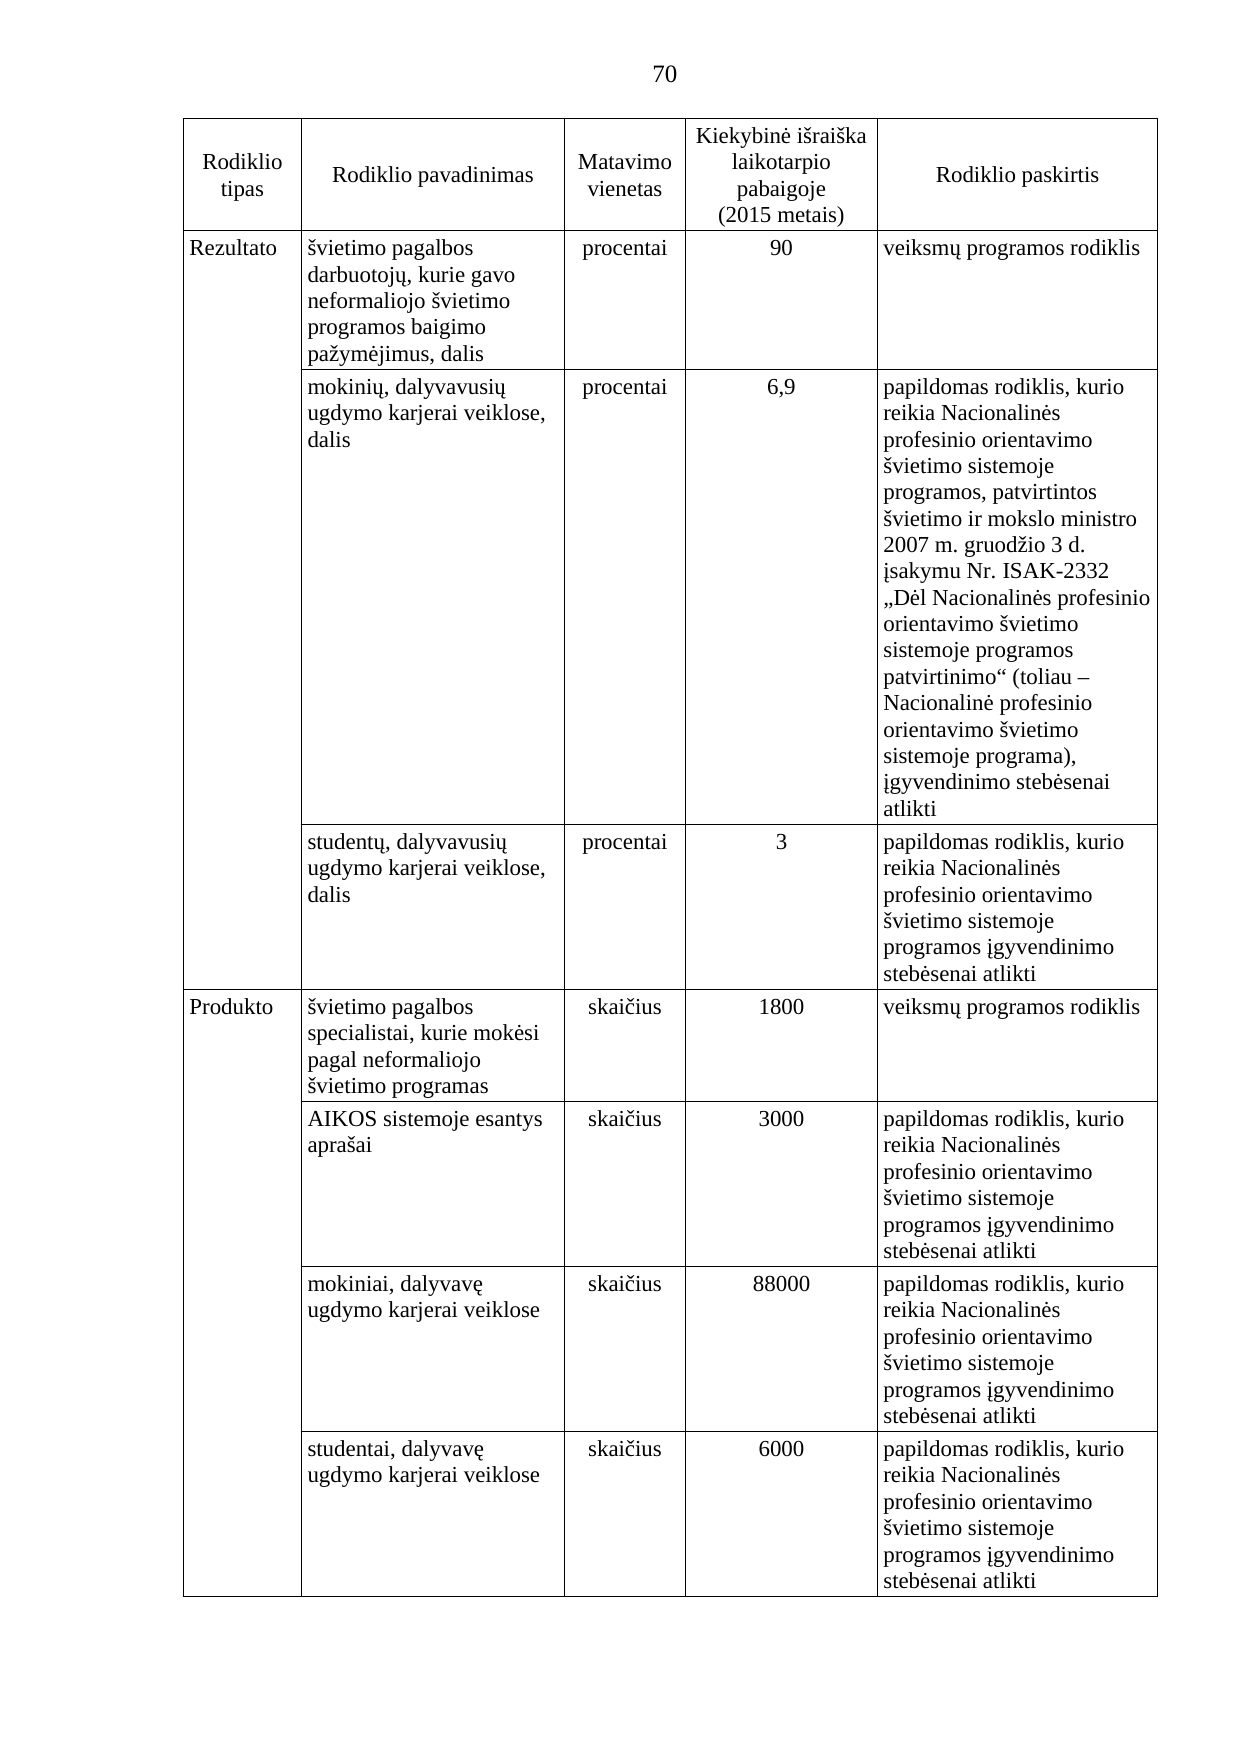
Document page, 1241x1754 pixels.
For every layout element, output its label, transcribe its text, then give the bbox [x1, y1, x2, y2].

table_cell procentai [565, 825, 685, 989]
table_cell procentai [565, 231, 685, 369]
table_cell studentai, dalyvavę ugdymo karjerai veiklose [302, 1432, 564, 1596]
table_cell švietimo pagalbos specialistai, kurie mokėsi pagal neformaliojo švietimo programas [302, 990, 564, 1101]
table_cell skaičius [565, 1432, 685, 1596]
table_cell 1800 [686, 990, 877, 1101]
table_cell veiksmų programos rodiklis [878, 231, 1157, 369]
table_cell veiksmų programos rodiklis [878, 990, 1157, 1101]
table_cell 88000 [686, 1267, 877, 1431]
table_header Rodiklio tipas [184, 119, 301, 230]
table_cell papildomas rodiklis, kurio reikia Nacionalinės profesinio orientavimo švietimo sistemoje programos, patvirtintos švietimo ir mokslo ministro 2007 m. gruodžio 3 d. įsakymu Nr. ISAK-2332 „Dėl Nacionalinės profesinio orientavimo švietimo sistemoje programos patvirtinimo“ (toliau – Nacionalinė profesinio orientavimo švietimo sistemoje programa), įgyvendinimo stebėsenai atlikti [878, 370, 1157, 824]
table_cell skaičius [565, 1267, 685, 1431]
table_cell procentai [565, 370, 685, 824]
table_cell papildomas rodiklis, kurio reikia Nacionalinės profesinio orientavimo švietimo sistemoje programos įgyvendinimo stebėsenai atlikti [878, 1267, 1157, 1431]
table_cell skaičius [565, 990, 685, 1101]
table_header Rodiklio pavadinimas [302, 119, 564, 230]
table_cell papildomas rodiklis, kurio reikia Nacionalinės profesinio orientavimo švietimo sistemoje programos įgyvendinimo stebėsenai atlikti [878, 1102, 1157, 1266]
table_cell švietimo pagalbos darbuotojų, kurie gavo neformaliojo švietimo programos baigimo pažymėjimus, dalis [302, 231, 564, 369]
table_header Matavimo vienetas [565, 119, 685, 230]
table_cell 3000 [686, 1102, 877, 1266]
table_cell Rezultato [184, 231, 301, 989]
table_cell 3 [686, 825, 877, 989]
table_cell 6,9 [686, 370, 877, 824]
table_cell 6000 [686, 1432, 877, 1596]
table_header Kiekybinė išraiška laikotarpio pabaigoje (2015 metais) [686, 119, 877, 230]
table_cell AIKOS sistemoje esantys aprašai [302, 1102, 564, 1266]
table_cell studentų, dalyvavusių ugdymo karjerai veiklose, dalis [302, 825, 564, 989]
table_cell Produkto [184, 990, 301, 1596]
table_cell 90 [686, 231, 877, 369]
table_cell papildomas rodiklis, kurio reikia Nacionalinės profesinio orientavimo švietimo sistemoje programos įgyvendinimo stebėsenai atlikti [878, 1432, 1157, 1596]
table_header Rodiklio paskirtis [878, 119, 1157, 230]
table_cell papildomas rodiklis, kurio reikia Nacionalinės profesinio orientavimo švietimo sistemoje programos įgyvendinimo stebėsenai atlikti [878, 825, 1157, 989]
table_cell skaičius [565, 1102, 685, 1266]
table_cell mokinių, dalyvavusių ugdymo karjerai veiklose, dalis [302, 370, 564, 824]
table_cell mokiniai, dalyvavę ugdymo karjerai veiklose [302, 1267, 564, 1431]
